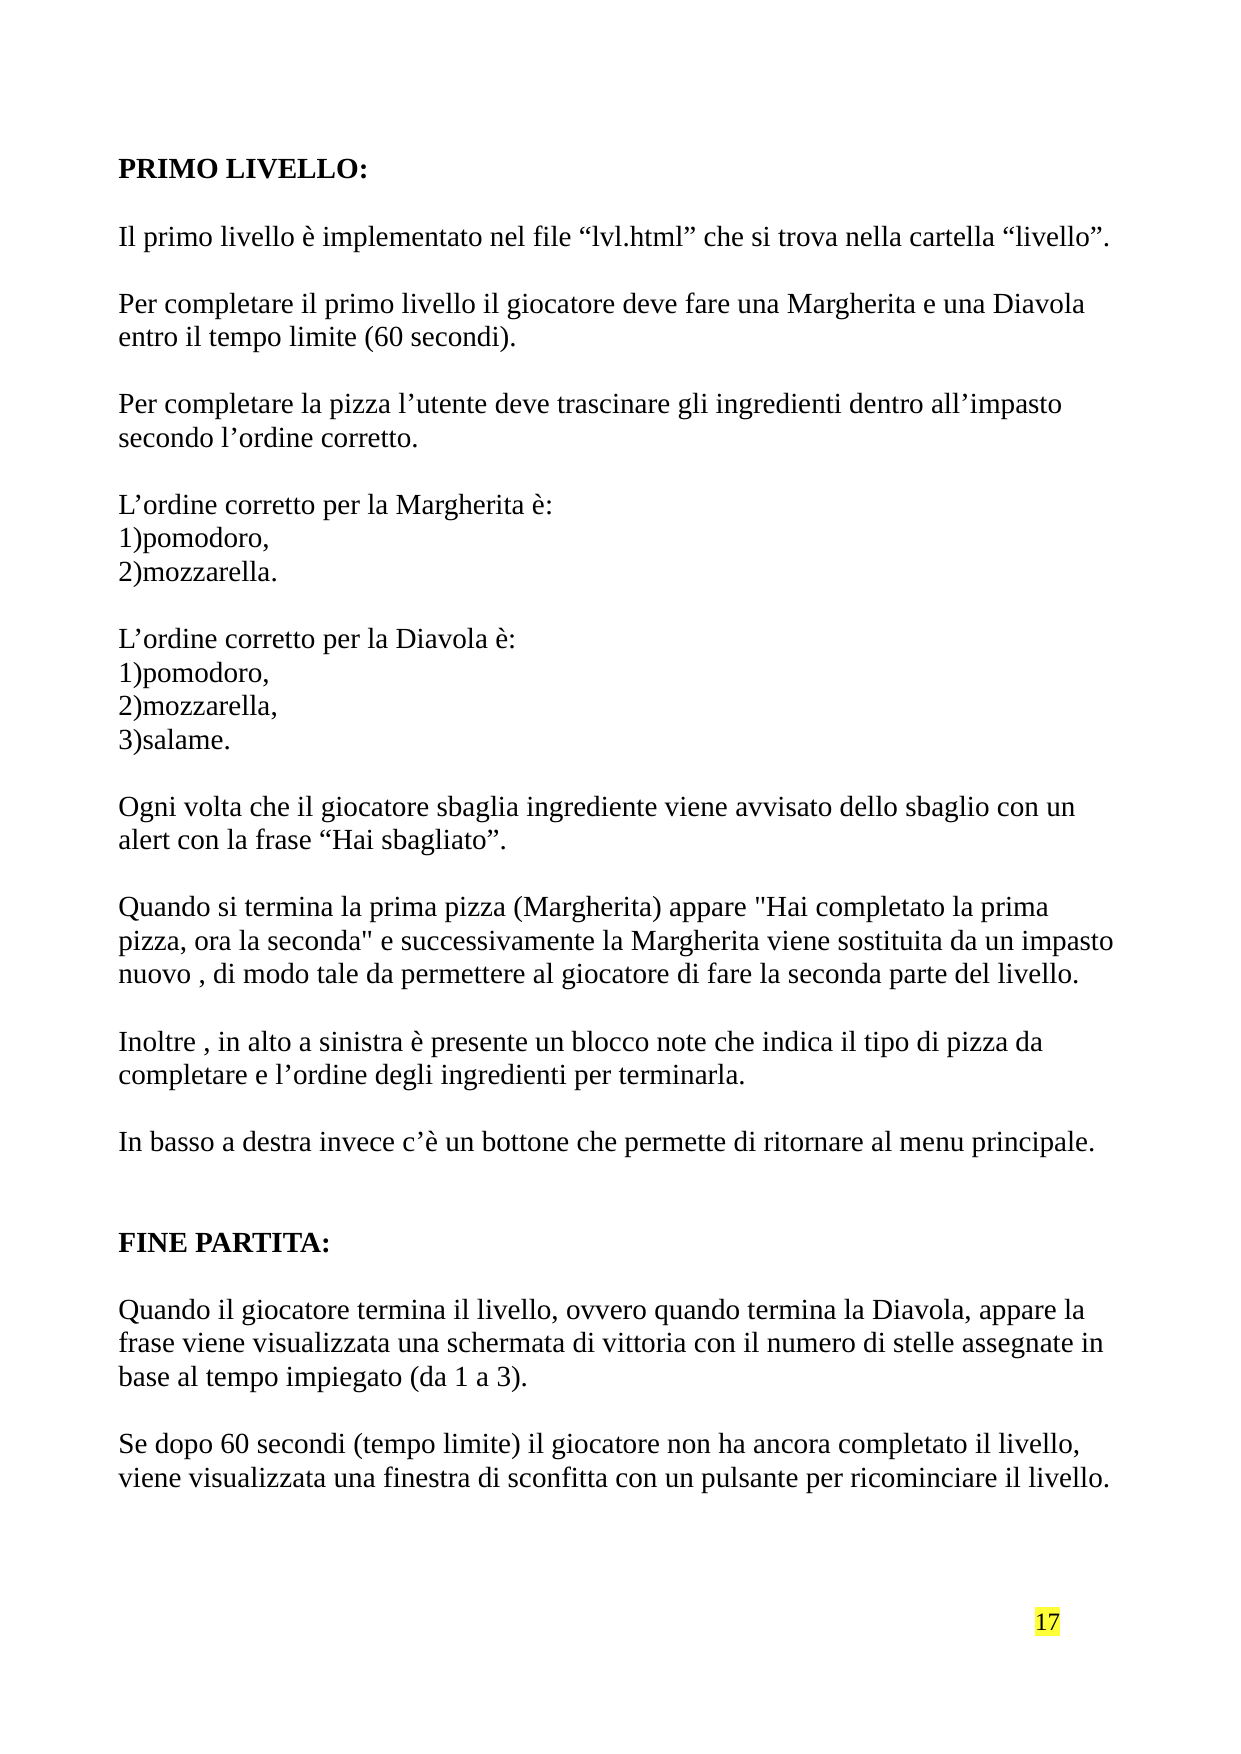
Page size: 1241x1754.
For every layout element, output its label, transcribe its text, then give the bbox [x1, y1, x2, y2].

text Per completare il primo livello il giocatore deve fare una Margherita e una Diavola entro il tempo limite (60 secondi). [118, 286, 1122, 353]
text Per completare la pizza l’utente deve trascinare gli ingredienti dentro all’impasto secondo l’ordine corretto. [118, 386, 1122, 453]
text Ogni volta che il giocatore sbaglia ingrediente viene avvisato dello sbaglio con un alert con la frase “Hai sbagliato”. [118, 789, 1122, 856]
text 2)mozzarella. [118, 554, 1122, 588]
text 3)salame. [118, 722, 1122, 755]
text Se dopo 60 secondi (tempo limite) il giocatore non ha ancora completato il livello, viene visualizzata una finestra di sconfitta con un pulsante per ricominciare il livello. [118, 1426, 1122, 1493]
text L’ordine corretto per la Margherita è: [118, 487, 1122, 521]
text Inoltre , in alto a sinistra è presente un blocco note che indica il tipo di pizza da completare e l’ordine degli ingredienti per terminarla. [118, 1024, 1122, 1091]
text L’ordine corretto per la Diavola è: [118, 621, 1122, 655]
text Quando il giocatore termina il livello, ovvero quando termina la Diavola, appare la frase viene visualizzata una schermata di vittoria con il numero di stelle assegnate in base al tempo impiegato (da 1 a 3). [118, 1292, 1122, 1393]
text In basso a destra invece c’è un bottone che permette di ritornare al menu principale. [118, 1124, 1122, 1158]
text Il primo livello è implementato nel file “lvl.html” che si trova nella cartella “livello”. [118, 219, 1122, 252]
text Quando si termina la prima pizza (Margherita) appare "Hai completato la prima pizza, ora la seconda" e successivamente la Margherita viene sostituita da un impasto nuovo , di modo tale da permettere al giocatore di fare la seconda parte del livello. [118, 889, 1122, 990]
text 1)pomodoro, [118, 521, 1122, 554]
text FINE PARTITA: [118, 1225, 1122, 1258]
text 2)mozzarella, [118, 688, 1122, 722]
text 1)pomodoro, [118, 655, 1122, 688]
text PRIMO LIVELLO: [118, 152, 1122, 185]
